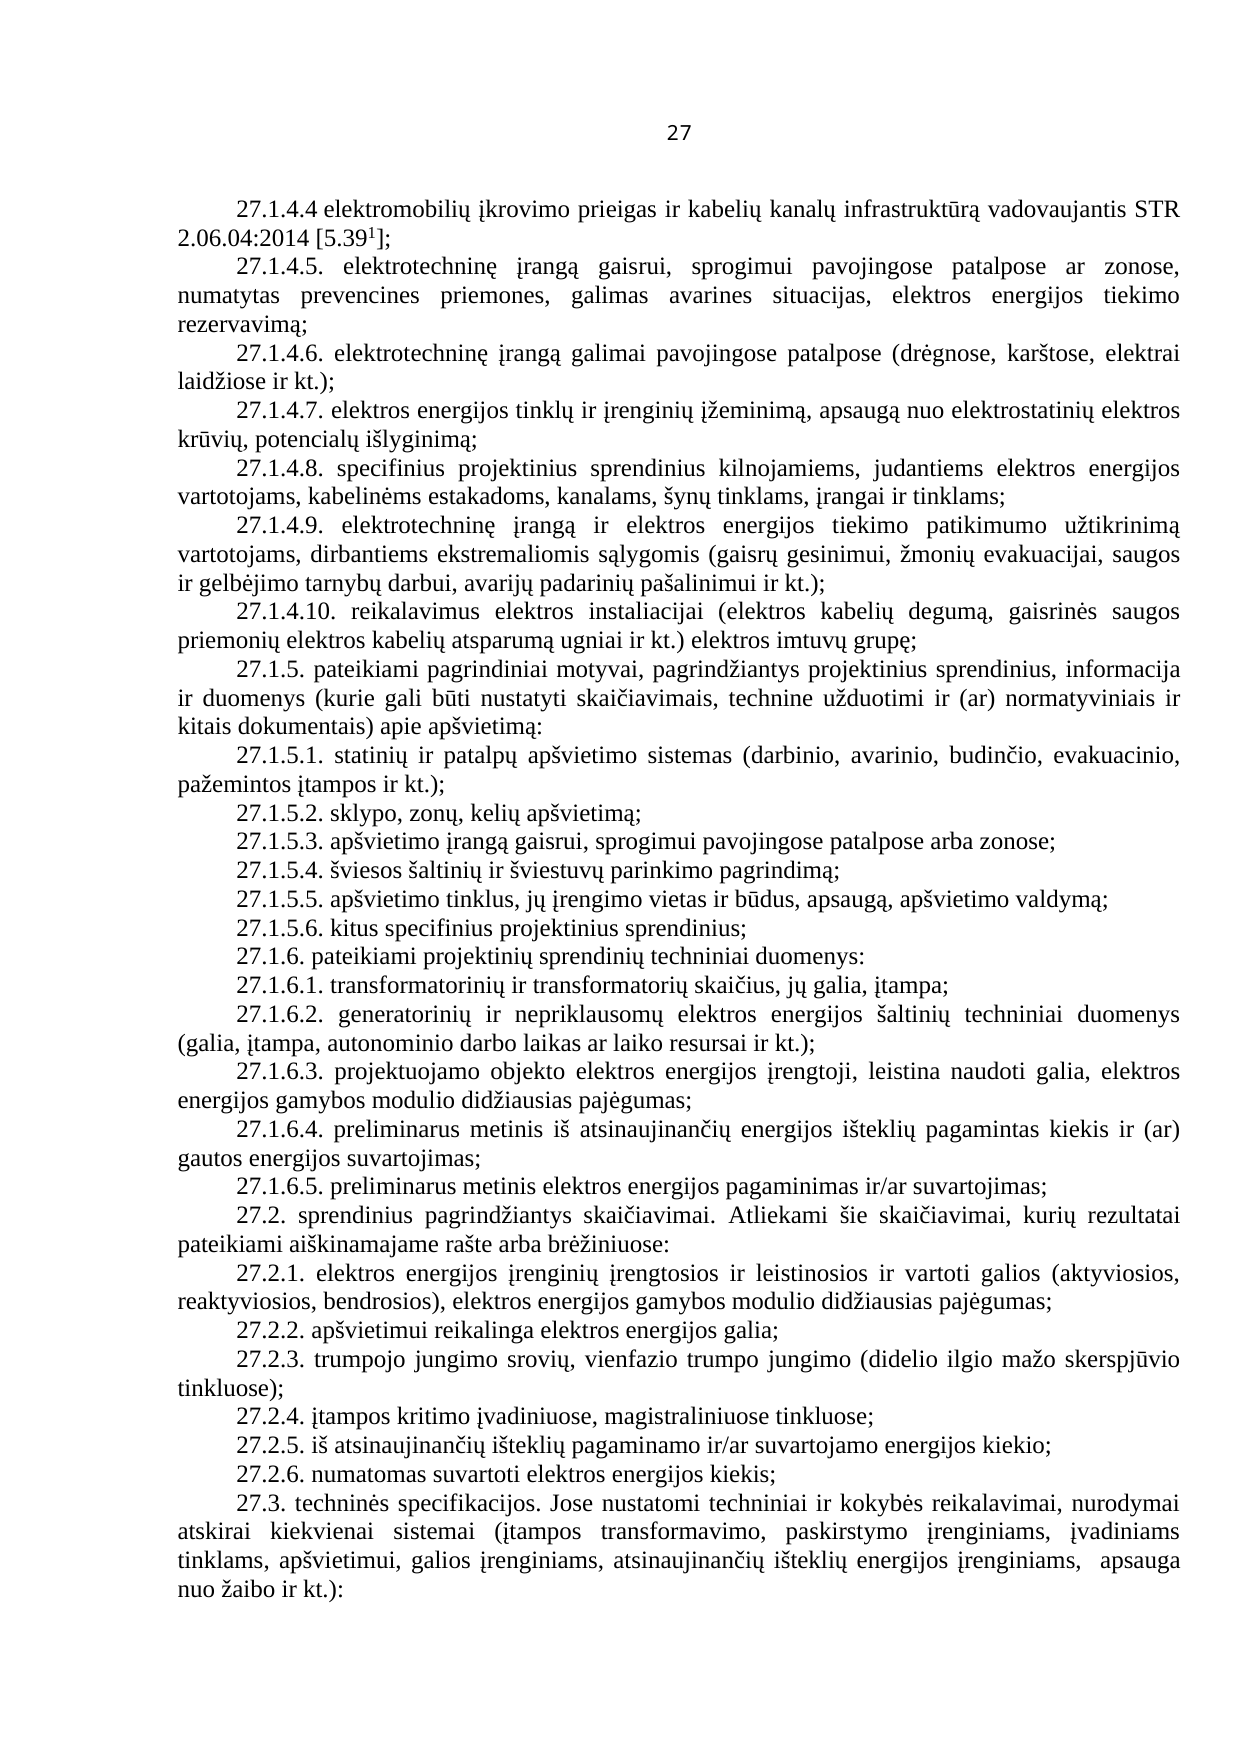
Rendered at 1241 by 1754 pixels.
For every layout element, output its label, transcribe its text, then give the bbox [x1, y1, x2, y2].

text 27.1.5.1. statinių ir patalpų apšvietimo sistemas (darbinio, avarinio, budinčio, evakuacinio, pažemintos įtampos ir kt.); [177, 740, 1181, 798]
text 27.2.4. įtampos kritimo įvadiniuose, magistraliniuose tinkluose; [177, 1401, 1181, 1430]
text 27.1.6.5. preliminarus metinis elektros energijos pagaminimas ir/ar suvartojimas; [177, 1171, 1181, 1200]
text 27.1.4.10. reikalavimus elektros instaliacijai (elektros kabelių degumą, gaisrinės saugos priemonių elektros kabelių atsparumą ugniai ir kt.) elektros imtuvų grupę; [177, 596, 1181, 654]
text 27.2.5. iš atsinaujinančių išteklių pagaminamo ir/ar suvartojamo energijos kiekio; [177, 1430, 1181, 1459]
text 27.1.6.1. transformatorinių ir transformatorių skaičius, jų galia, įtampa; [177, 970, 1181, 999]
text 27.1.5.5. apšvietimo tinklus, jų įrengimo vietas ir būdus, apsaugą, apšvietimo valdymą; [177, 884, 1181, 913]
text 27.1.6.3. projektuojamo objekto elektros energijos įrengtoji, leistina naudoti galia, elektros energijos gamybos modulio didžiausias pajėgumas; [177, 1056, 1181, 1114]
text 27.1.5. pateikiami pagrindiniai motyvai, pagrindžiantys projektinius sprendinius, informacija ir duomenys (kurie gali būti nustatyti skaičiavimais, technine užduotimi ir (ar) normatyviniais ir kitais dokumentais) apie apšvietimą: [177, 654, 1181, 740]
text 27.1.4.9. elektrotechninę įrangą ir elektros energijos tiekimo patikimumo užtikrinimą vartotojams, dirbantiems ekstremaliomis sąlygomis (gaisrų gesinimui, žmonių evakuacijai, saugos ir gelbėjimo tarnybų darbui, avarijų padarinių pašalinimui ir kt.); [177, 510, 1181, 596]
text 27.2. sprendinius pagrindžiantys skaičiavimai. Atliekami šie skaičiavimai, kurių rezultatai pateikiami aiškinamajame rašte arba brėžiniuose: [177, 1200, 1181, 1258]
text 27.2.2. apšvietimui reikalinga elektros energijos galia; [177, 1315, 1181, 1344]
text 27.1.4.8. specifinius projektinius sprendinius kilnojamiems, judantiems elektros energijos vartotojams, kabelinėms estakadoms, kanalams, šynų tinklams, įrangai ir tinklams; [177, 453, 1181, 510]
text 27.3. techninės specifikacijos. Jose nustatomi techniniai ir kokybės reikalavimai, nurodymai atskirai kiekvienai sistemai (įtampos transformavimo, paskirstymo įrenginiams, įvadiniams tinklams, apšvietimui, galios įrenginiams, atsinaujinančių išteklių energijos įrenginiams, apsauga nuo žaibo ir kt.): [177, 1488, 1181, 1603]
text 27.1.6.2. generatorinių ir nepriklausomų elektros energijos šaltinių techniniai duomenys (galia, įtampa, autonominio darbo laikas ar laiko resursai ir kt.); [177, 999, 1181, 1056]
text 27.2.6. numatomas suvartoti elektros energijos kiekis; [177, 1459, 1181, 1488]
text 27.1.5.4. šviesos šaltinių ir šviestuvų parinkimo pagrindimą; [177, 855, 1181, 884]
text 27.1.6. pateikiami projektinių sprendinių techniniai duomenys: [177, 941, 1181, 970]
text 27.1.4.6. elektrotechninę įrangą galimai pavojingose patalpose (drėgnose, karštose, elektrai laidžiose ir kt.); [177, 338, 1181, 395]
text 27.1.5.6. kitus specifinius projektinius sprendinius; [177, 913, 1181, 941]
text 27.1.4.5. elektrotechninę įrangą gaisrui, sprogimui pavojingose patalpose ar zonose, numatytas prevencines priemones, galimas avarines situacijas, elektros energijos tiekimo rezervavimą; [177, 251, 1181, 338]
text 27.1.4.4 elektromobilių įkrovimo prieigas ir kabelių kanalų infrastruktūrą vadovaujantis STR 2.06.04:2014 [5.391]; [177, 194, 1181, 251]
text 27.1.5.3. apšvietimo įrangą gaisrui, sprogimui pavojingose patalpose arba zonose; [177, 826, 1181, 855]
text 27.2.1. elektros energijos įrenginių įrengtosios ir leistinosios ir vartoti galios (aktyviosios, reaktyviosios, bendrosios), elektros energijos gamybos modulio didžiausias pajėgumas; [177, 1258, 1181, 1315]
text 27.2.3. trumpojo jungimo srovių, vienfazio trumpo jungimo (didelio ilgio mažo skerspjūvio tinkluose); [177, 1344, 1181, 1401]
text 27.1.5.2. sklypo, zonų, kelių apšvietimą; [177, 798, 1181, 826]
text 27.1.4.7. elektros energijos tinklų ir įrenginių įžeminimą, apsaugą nuo elektrostatinių elektros krūvių, potencialų išlyginimą; [177, 395, 1181, 453]
text 27.1.6.4. preliminarus metinis iš atsinaujinančių energijos išteklių pagamintas kiekis ir (ar) gautos energijos suvartojimas; [177, 1114, 1181, 1171]
